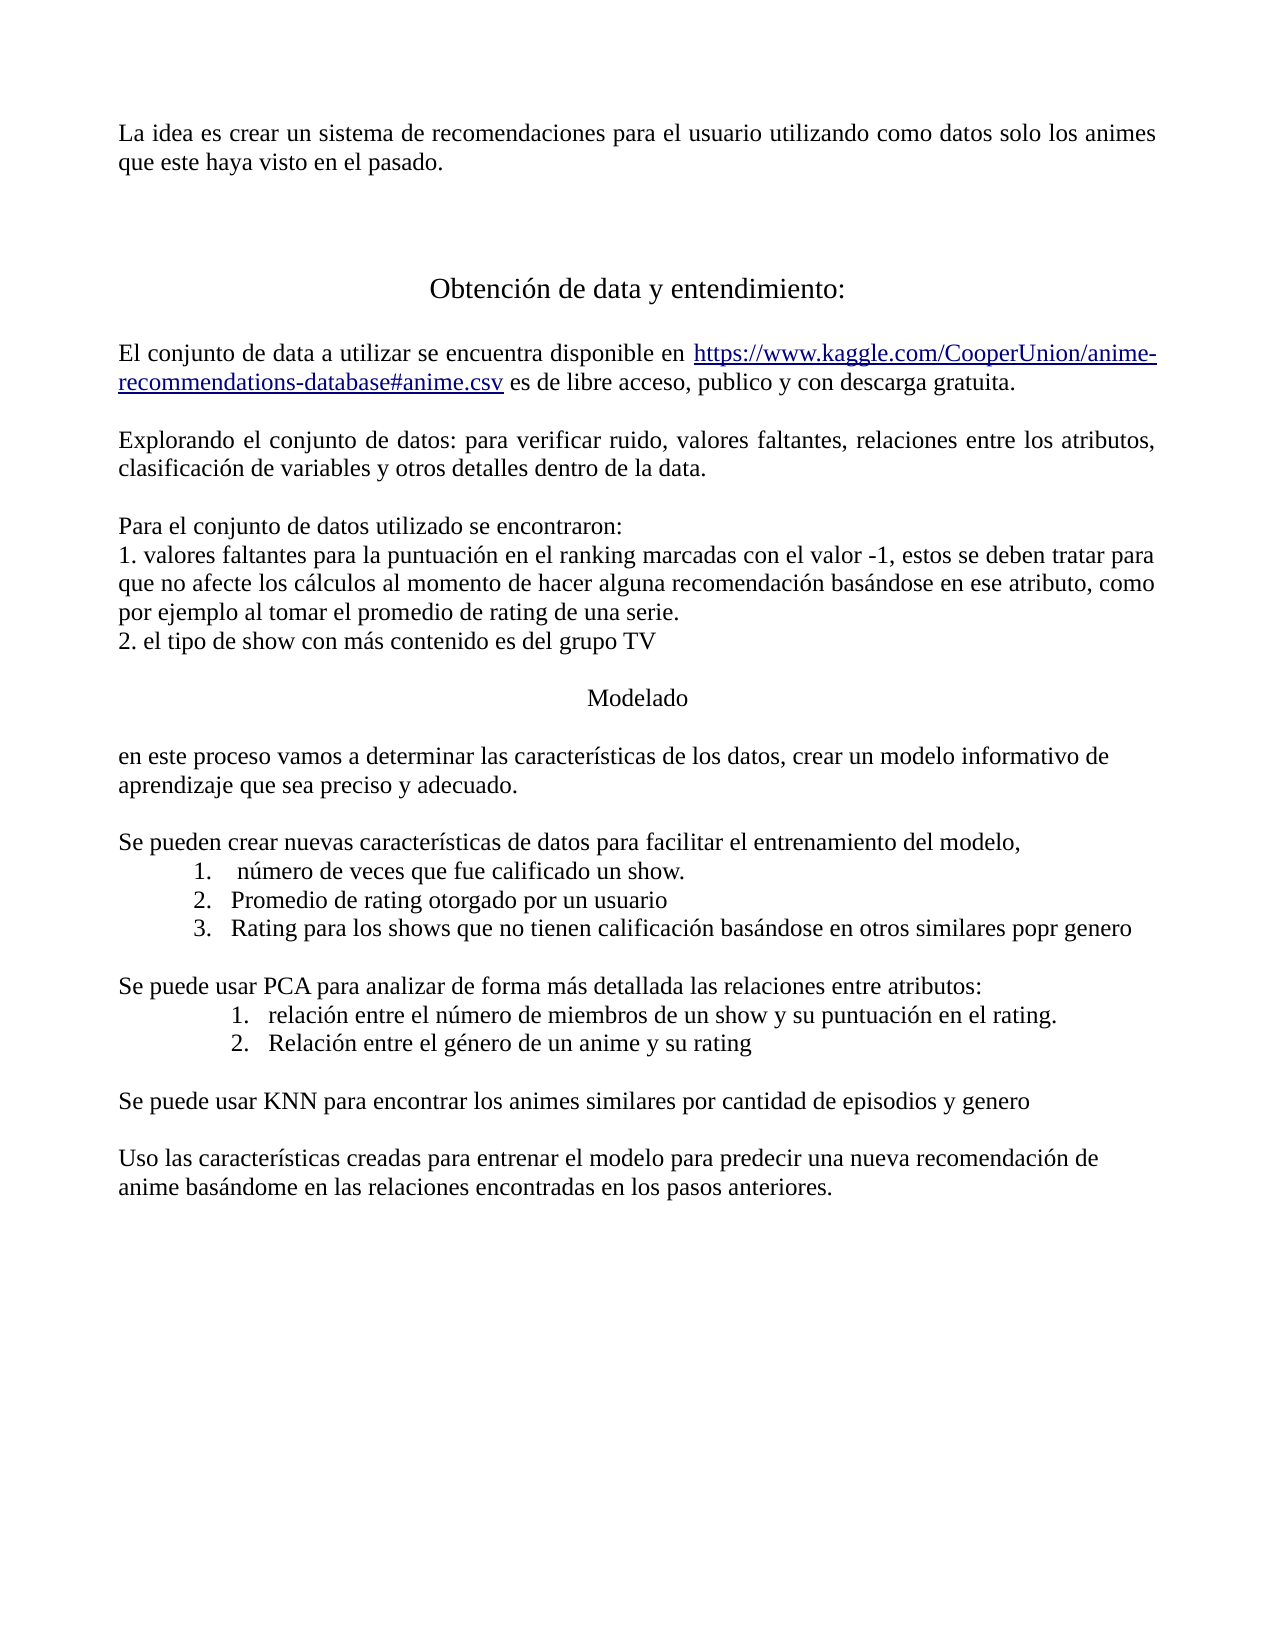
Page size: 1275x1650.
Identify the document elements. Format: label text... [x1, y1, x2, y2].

text Para el conjunto de datos utilizado se encontraron: [118, 511, 1157, 540]
list relación entre el número de miembros de un show y su puntuación en el rating. [231, 1000, 1157, 1028]
text El conjunto de data a utilizar se encuentra disponible en https://www.kaggle.com/CooperUnion/anime-recommendations-database#anime.csv es de libre acceso, publico y con descarga gratuita. [118, 338, 1157, 396]
text 1. valores faltantes para la puntuación en el ranking marcadas con el valor -1, estos se deben tratar para que no afecte los cálculos al momento de hacer alguna recomendación basándose en ese atributo, como por ejemplo al tomar el promedio de rating de una serie. [118, 540, 1157, 626]
list Rating para los shows que no tienen calificación basándose en otros similares popr genero [193, 913, 1157, 942]
text Explorando el conjunto de datos: para verificar ruido, valores faltantes, relaciones entre los atributos, clasificación de variables y otros detalles dentro de la data. [118, 425, 1157, 482]
text Uso las características creadas para entrenar el modelo para predecir una nueva recomendación de anime basándome en las relaciones encontradas en los pasos anteriores. [118, 1143, 1157, 1201]
text en este proceso vamos a determinar las características de los datos, crear un modelo informativo de aprendizaje que sea preciso y adecuado. [118, 741, 1157, 798]
text Se puede usar KNN para encontrar los animes similares por cantidad de episodios y genero [118, 1086, 1157, 1115]
list número de veces que fue calificado un show. [193, 856, 1157, 885]
list Promedio de rating otorgado por un usuario [193, 885, 1157, 913]
text Modelado [118, 683, 1157, 712]
text 2. el tipo de show con más contenido es del grupo TV [118, 626, 1157, 655]
text Se pueden crear nuevas características de datos para facilitar el entrenamiento del modelo, [118, 827, 1157, 856]
text Se puede usar PCA para analizar de forma más detallada las relaciones entre atributos: [118, 971, 1157, 1000]
list Relación entre el género de un anime y su rating [231, 1028, 1157, 1057]
text La idea es crear un sistema de recomendaciones para el usuario utilizando como datos solo los animes que este haya visto en el pasado. [118, 118, 1157, 176]
text Obtención de data y entendimiento: [118, 271, 1157, 305]
